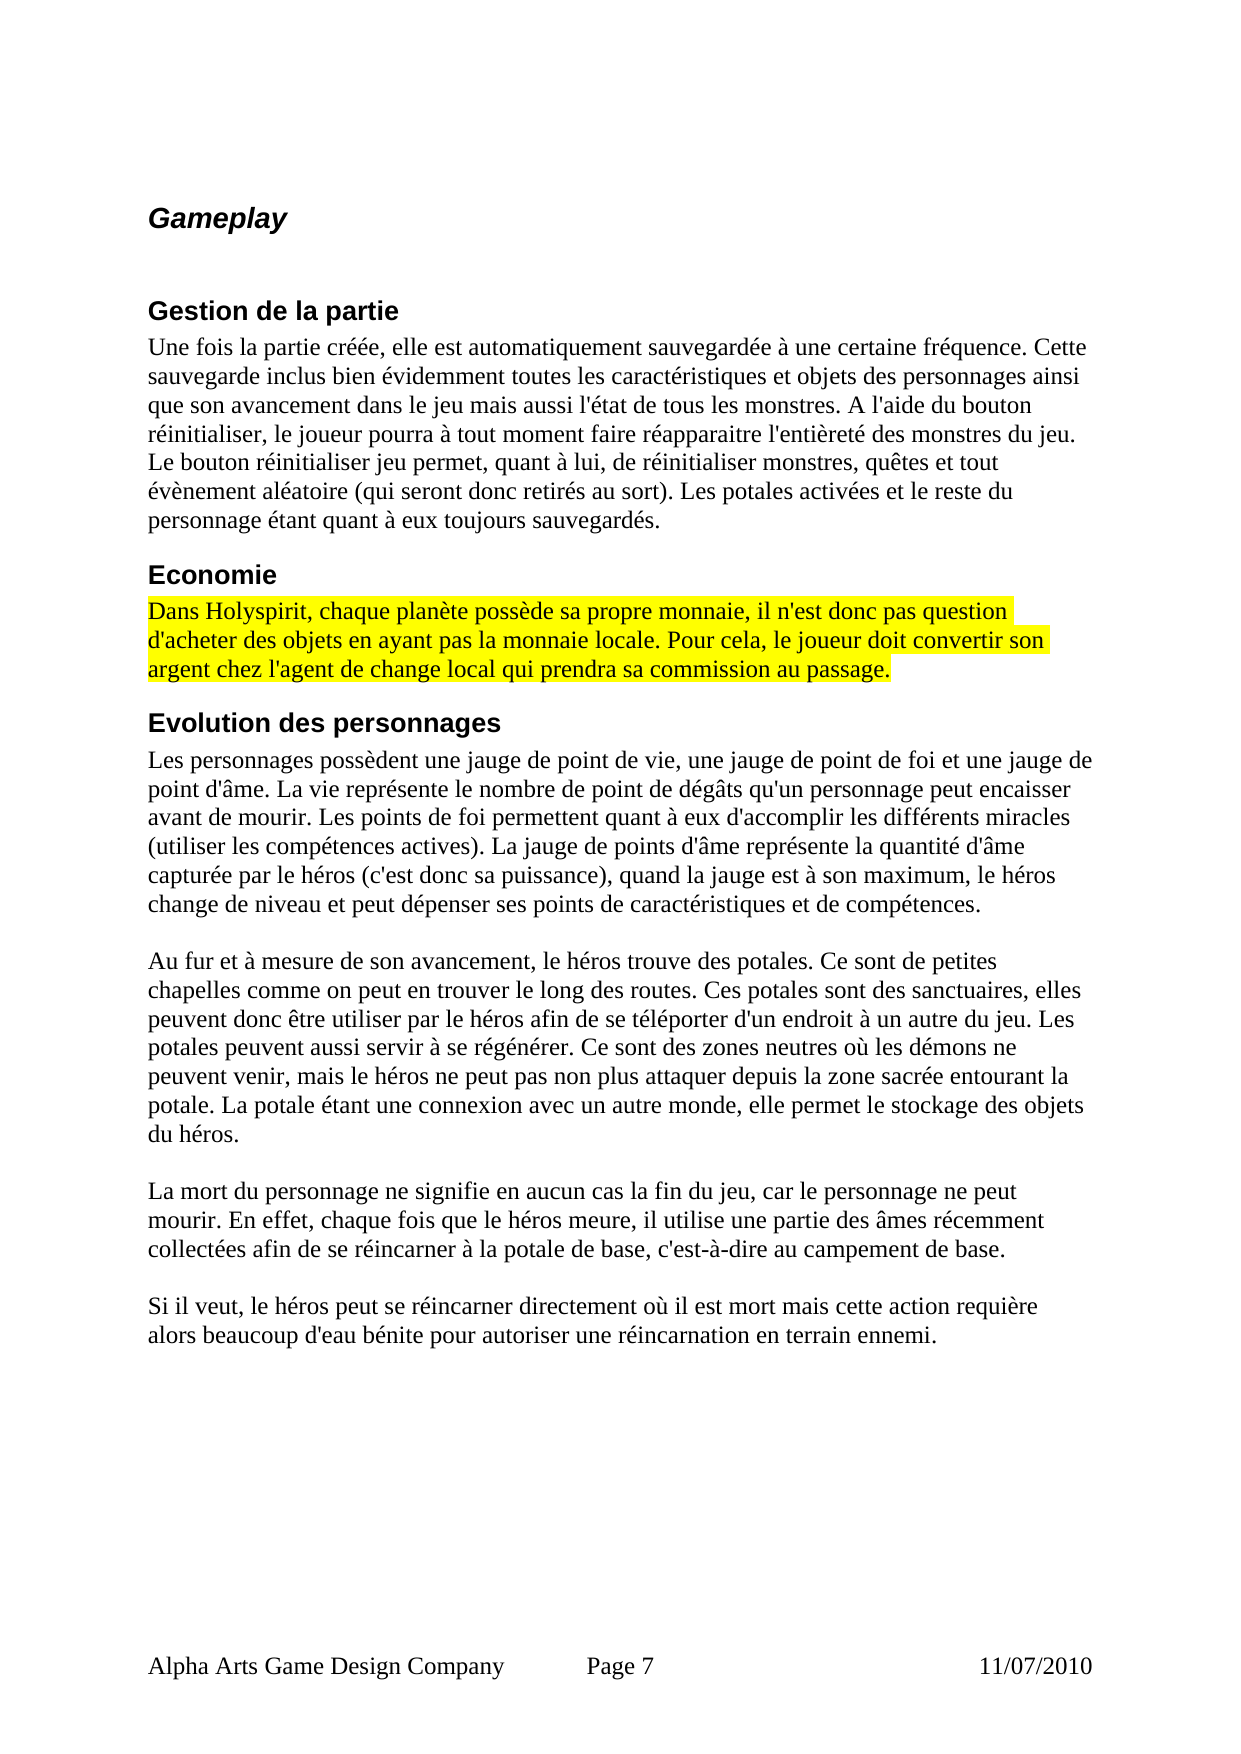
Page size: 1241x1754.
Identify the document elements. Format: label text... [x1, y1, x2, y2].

text Les personnages possèdent une jauge de point de vie, une jauge de point de foi et une jauge de point d'âme. La vie représente le nombre de point de dégâts qu'un personnage peut encaisser avant de mourir. Les points de foi permettent quant à eux d'accomplir les différents miracles (utiliser les compétences actives). La jauge de points d'âme représente la quantité d'âme capturée par le héros (c'est donc sa puissance), quand la jauge est à son maximum, le héros change de niveau et peut dépenser ses points de caractéristiques et de compétences. [148, 745, 1092, 917]
text Dans Holyspirit, chaque planète possède sa propre monnaie, il n'est donc pas question d'acheter des objets en ayant pas la monnaie locale. Pour cela, le joueur doit convertir son argent chez l'agent de change local qui prendra sa commission au passage. [148, 596, 1092, 682]
subtitle Gestion de la partie [148, 295, 1092, 326]
subtitle Evolution des personnages [148, 707, 1092, 739]
text Une fois la partie créée, elle est automatiquement sauvegardée à une certaine fréquence. Cette sauvegarde inclus bien évidemment toutes les caractéristiques et objets des personnages ainsi que son avancement dans le jeu mais aussi l'état de tous les monstres. A l'aide du bouton réinitialiser, le joueur pourra à tout moment faire réapparaitre l'entièreté des monstres du jeu. Le bouton réinitialiser jeu permet, quant à lui, de réinitialiser monstres, quêtes et tout évènement aléatoire (qui seront donc retirés au sort). Les potales activées et le reste du personnage étant quant à eux toujours sauvegardés. [148, 332, 1092, 534]
text Au fur et à mesure de son avancement, le héros trouve des potales. Ce sont de petites chapelles comme on peut en trouver le long des routes. Ces potales sont des sanctuaires, elles peuvent donc être utiliser par le héros afin de se téléporter d'un endroit à un autre du jeu. Les potales peuvent aussi servir à se régénérer. Ce sont des zones neutres où les démons ne peuvent venir, mais le héros ne peut pas non plus attaquer depuis la zone sacrée entourant la potale. La potale étant une connexion avec un autre monde, elle permet le stockage des objets du héros. [148, 946, 1092, 1147]
subtitle Gameplay [148, 201, 1092, 235]
subtitle Economie [148, 559, 1092, 590]
text Si il veut, le héros peut se réincarner directement où il est mort mais cette action requière alors beaucoup d'eau bénite pour autoriser une réincarnation en terrain ennemi. [148, 1291, 1092, 1349]
text La mort du personnage ne signifie en aucun cas la fin du jeu, car le personnage ne peut mourir. En effet, chaque fois que le héros meure, il utilise une partie des âmes récemment collectées afin de se réincarner à la potale de base, c'est-à-dire au campement de base. [148, 1176, 1092, 1262]
